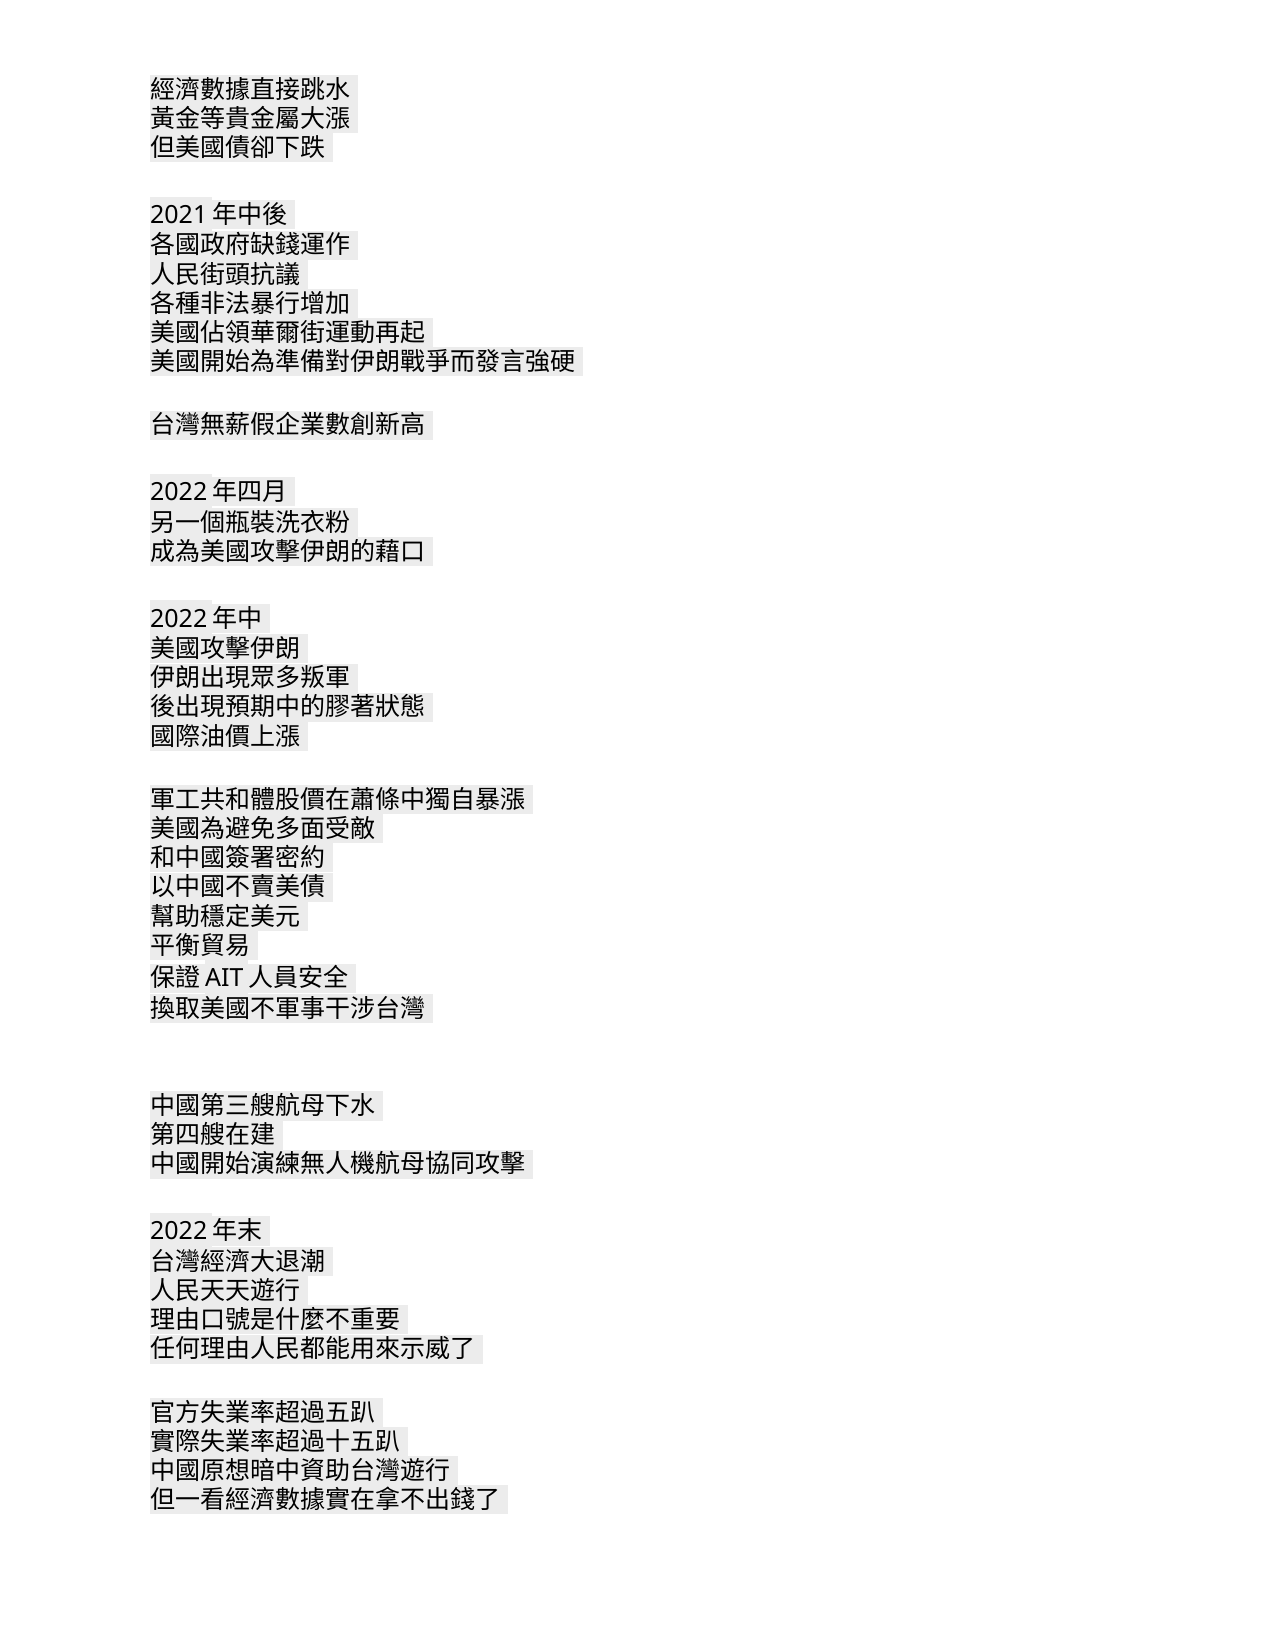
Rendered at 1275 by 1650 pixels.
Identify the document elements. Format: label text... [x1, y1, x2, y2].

text 經濟數據直接跳水 黃金等貴金屬大漲 但美國債卻下跌 2021年中後 各國政府缺錢運作 人民街頭抗議 各種非法暴行增加 美國佔領華爾街運動再起 美國開始為準備對伊朗戰爭而發言強硬 台灣無薪假企業數創新高 2022年四月 另一個瓶裝洗衣粉 成為美國攻擊伊朗的藉口 2022年中 美國攻擊伊朗 伊朗出現眾多叛軍 後出現預期中的膠著狀態 國際油價上漲 軍工共和體股價在蕭條中獨自暴漲 美國為避免多面受敵 和中國簽署密約 以中國不賣美債 幫助穩定美元 平衡貿易 保證AIT人員安全 換取美國不軍事干涉台灣 中國第三艘航母下水 第四艘在建 中國開始演練無人機航母協同攻擊 2022年末 台灣經濟大退潮 人民天天遊行 理由口號是什麼不重要 任何理由人民都能用來示威了 官方失業率超過五趴 實際失業率超過十五趴 中國原想暗中資助台灣遊行 但一看經濟數據實在拿不出錢了 [150, 75, 1125, 1548]
